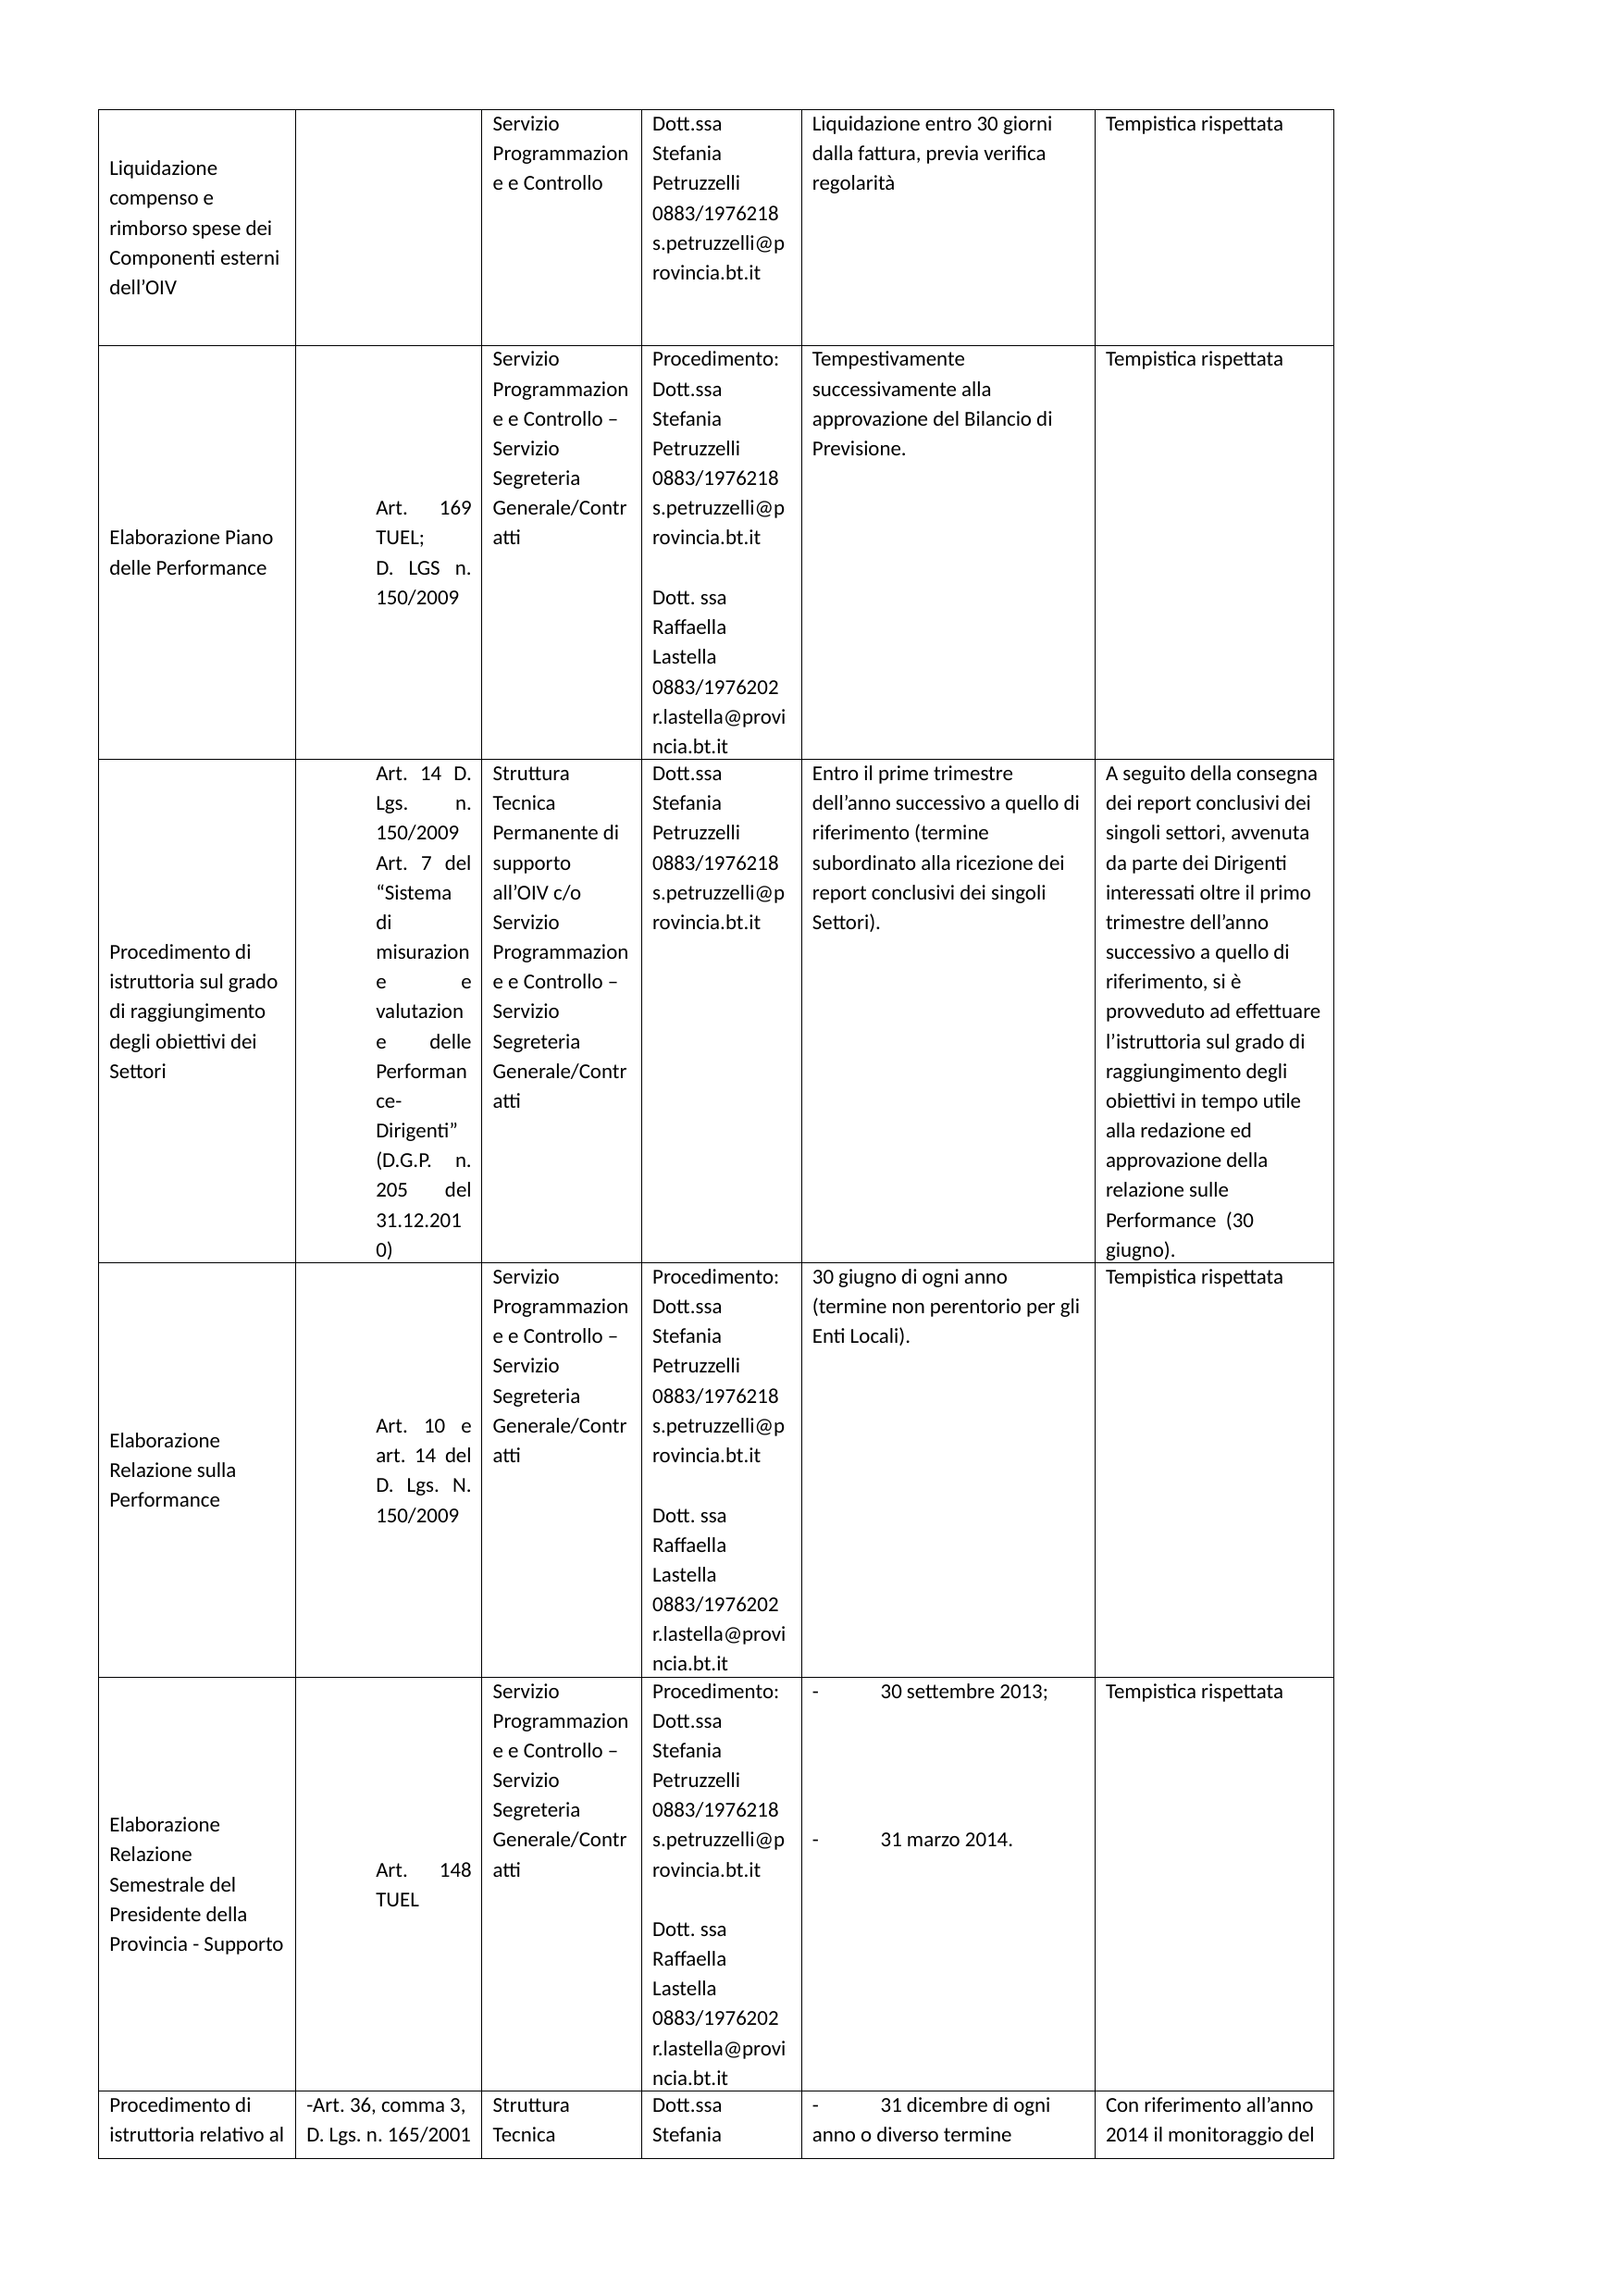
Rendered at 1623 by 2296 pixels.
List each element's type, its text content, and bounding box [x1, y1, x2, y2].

table_cell Dott.ssa Stefania Petruzzelli 0883/1976218 s.petruzzelli@provincia.bt.it [642, 760, 801, 1262]
table_cell Art. 148 TUEL [296, 1678, 481, 2091]
table_cell Servizio Programmazione e Controllo – Servizio Segreteria Generale/Contratti [482, 1263, 641, 1677]
table_cell - 30 settembre 2013; - 31 marzo 2014. [802, 1678, 1095, 2091]
table_cell Procedimento: Dott.ssa Stefania Petruzzelli 0883/1976218 s.petruzzelli@provincia.bt.it Dott. ssa Raffaella Lastella 0883/1976202 r.lastella@provincia.bt.it [642, 1263, 801, 1677]
table_cell Tempistica rispettata [1096, 346, 1333, 759]
table_cell Liquidazione compenso e rimborso spese dei Componenti esterni dell’OIV [99, 110, 295, 344]
table_cell Elaborazione Relazione sulla Performance [99, 1263, 295, 1677]
table_cell 30 giugno di ogni anno (termine non perentorio per gli Enti Locali). [802, 1263, 1095, 1677]
table_cell Procedimento di istruttoria sul grado di raggiungimento degli obiettivi dei Settori [99, 760, 295, 1262]
table_cell Servizio Programmazione e Controllo – Servizio Segreteria Generale/Contratti [482, 1678, 641, 2091]
table_cell Entro il prime trimestre dell’anno successivo a quello di riferimento (termine subordinato alla ricezione dei report conclusivi dei singoli Settori). [802, 760, 1095, 1262]
table_cell Tempestivamente successivamente alla approvazione del Bilancio di Previsione. [802, 346, 1095, 759]
table_cell - 31 dicembre di ogni anno o diverso termine [802, 2091, 1095, 2158]
table_cell Struttura Tecnica Permanente di supporto all’OIV c/o Servizio Programmazione e Controllo – Servizio Segreteria Generale/Contratti [482, 760, 641, 1262]
table_cell A seguito della consegna dei report conclusivi dei singoli settori, avvenuta da parte dei Dirigenti interessati oltre il primo trimestre dell’anno successivo a quello di riferimento, si è provveduto ad effettuare l’istruttoria sul grado di raggiungimento degli obiettivi in tempo utile alla redazione ed approvazione della relazione sulle Performance (30 giugno). [1096, 760, 1333, 1262]
table_cell Tempistica rispettata [1096, 110, 1333, 344]
table_cell Art. 14 D. Lgs. n. 150/2009 Art. 7 del “Sistema di misurazione e valutazione delle Performance- Dirigenti” (D.G.P. n. 205 del 31.12.2010) [296, 760, 481, 1262]
table_cell Tempistica rispettata [1096, 1678, 1333, 2091]
table_cell Dott.ssa Stefania [642, 2091, 801, 2158]
table_cell Tempistica rispettata [1096, 1263, 1333, 1677]
table_cell Elaborazione Relazione Semestrale del Presidente della Provincia - Supporto [99, 1678, 295, 2091]
table_cell Dott.ssa Stefania Petruzzelli 0883/1976218 s.petruzzelli@provincia.bt.it [642, 110, 801, 344]
table_cell Art. 10 e art. 14 del D. Lgs. N. 150/2009 [296, 1263, 481, 1677]
table_cell Procedimento: Dott.ssa Stefania Petruzzelli 0883/1976218 s.petruzzelli@provincia.bt.it Dott. ssa Raffaella Lastella 0883/1976202 r.lastella@provincia.bt.it [642, 1678, 801, 2091]
table_cell Servizio Programmazione e Controllo – Servizio Segreteria Generale/Contratti [482, 346, 641, 759]
table_cell [296, 110, 481, 344]
table_cell Procedimento: Dott.ssa Stefania Petruzzelli 0883/1976218 s.petruzzelli@provincia.bt.it Dott. ssa Raffaella Lastella 0883/1976202 r.lastella@provincia.bt.it [642, 346, 801, 759]
table_cell Liquidazione entro 30 giorni dalla fattura, previa verifica regolarità [802, 110, 1095, 344]
table_cell Procedimento di istruttoria relativo al [99, 2091, 295, 2158]
table_cell -Art. 36, comma 3, D. Lgs. n. 165/2001 [296, 2091, 481, 2158]
table_cell Elaborazione Piano delle Performance [99, 346, 295, 759]
table_cell Con riferimento all’anno 2014 il monitoraggio del [1096, 2091, 1333, 2158]
table_cell Struttura Tecnica [482, 2091, 641, 2158]
table_cell Servizio Programmazione e Controllo [482, 110, 641, 344]
table_cell Art. 169 TUEL; D. LGS n. 150/2009 [296, 346, 481, 759]
